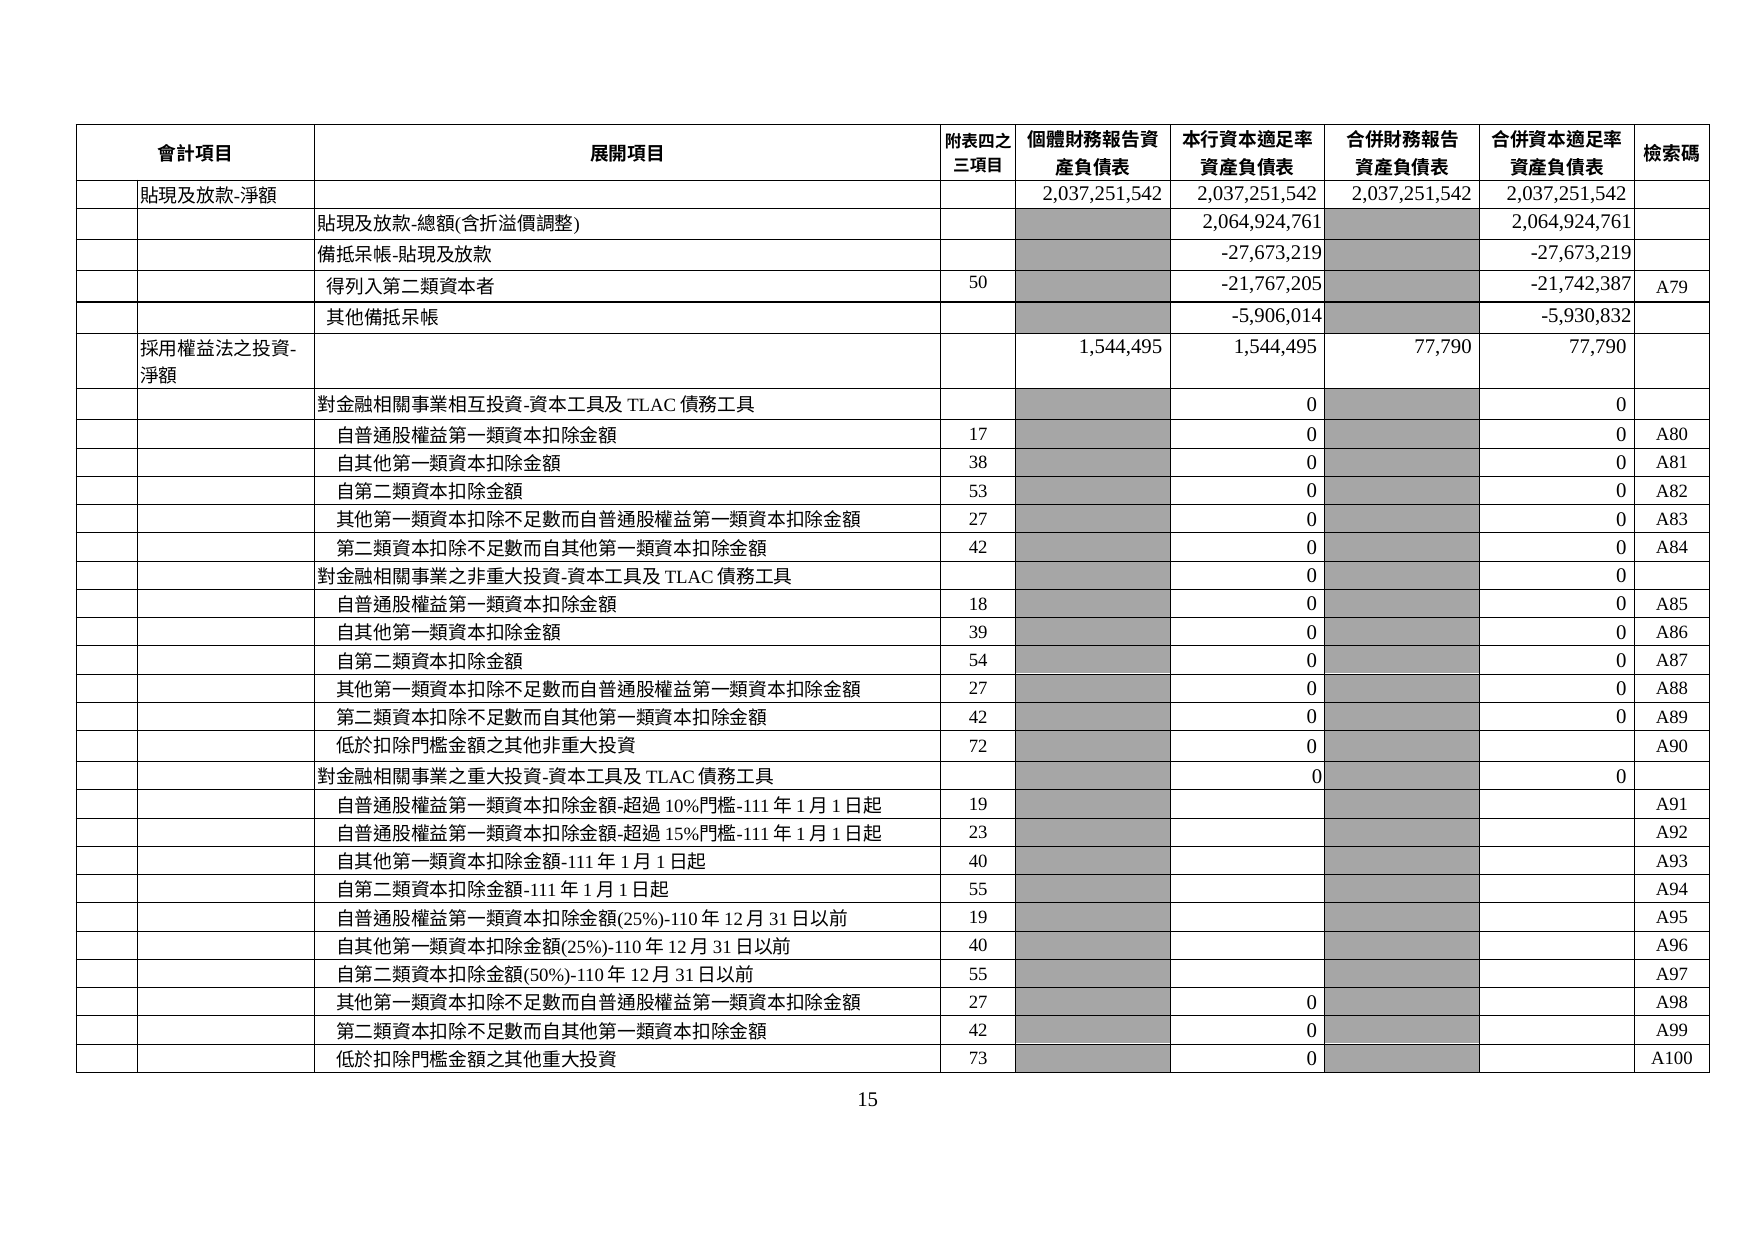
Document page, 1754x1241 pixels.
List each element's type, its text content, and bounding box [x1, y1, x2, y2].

table_cell A86 [1635, 618, 1709, 645]
table_cell A90 [1635, 731, 1709, 761]
table_cell [138, 533, 314, 561]
table_cell 73 [941, 1045, 1015, 1072]
table_cell [941, 181, 1015, 208]
table_cell [138, 303, 314, 333]
table_cell 0 [1480, 420, 1634, 448]
table_cell 0 [1171, 988, 1324, 1015]
table_cell 採用權益法之投資-淨額 [138, 334, 314, 388]
table_cell 0 [1171, 477, 1324, 504]
table_cell [1325, 209, 1479, 239]
table_cell [1480, 988, 1634, 1015]
table_cell [1016, 675, 1170, 702]
table_cell A81 [1635, 449, 1709, 476]
table_cell 第二類資本扣除不足數而自其他第一類資本扣除金額 [315, 1016, 940, 1043]
table_cell A92 [1635, 819, 1709, 846]
table_cell A88 [1635, 675, 1709, 702]
table_cell 0 [1480, 449, 1634, 476]
table_cell 其他第一類資本扣除不足數而自普通股權益第一類資本扣除金額 [315, 505, 940, 532]
table_cell A97 [1635, 960, 1709, 987]
table_cell A99 [1635, 1016, 1709, 1043]
table_cell [138, 562, 314, 589]
table_cell [1480, 731, 1634, 761]
table_cell [1016, 533, 1170, 561]
table_cell [1016, 960, 1170, 987]
table_cell 0 [1171, 420, 1324, 448]
table_cell [77, 477, 137, 504]
table_cell 0 [1480, 590, 1634, 617]
table_cell [1635, 562, 1709, 589]
table_cell [1325, 389, 1479, 419]
table_cell [77, 847, 137, 874]
table_cell 自普通股權益第一類資本扣除金額(25%)-110年12月31日以前 [315, 903, 940, 931]
table_cell [1016, 271, 1170, 301]
table_cell 19 [941, 790, 1015, 818]
table_cell [1325, 618, 1479, 645]
table_cell [1016, 703, 1170, 730]
table_cell [1635, 389, 1709, 419]
table_cell [77, 533, 137, 561]
table_cell [1635, 181, 1709, 208]
table_cell [1016, 819, 1170, 846]
table_cell 40 [941, 847, 1015, 874]
table_cell A80 [1635, 420, 1709, 448]
table_cell A95 [1635, 903, 1709, 931]
table_cell 自普通股權益第一類資本扣除金額-超過10%門檻-111年1月1日起 [315, 790, 940, 818]
table_cell [1171, 875, 1324, 902]
table_cell 27 [941, 675, 1015, 702]
table_cell [1325, 731, 1479, 761]
table_cell [77, 240, 137, 270]
table_cell 0 [1171, 1045, 1324, 1072]
table_cell [1016, 303, 1170, 333]
table_cell [1016, 646, 1170, 673]
table_cell [1325, 703, 1479, 730]
table_cell [1325, 762, 1479, 789]
table_cell [1325, 790, 1479, 818]
table_cell 第二類資本扣除不足數而自其他第一類資本扣除金額 [315, 703, 940, 730]
table_cell [941, 209, 1015, 239]
table_cell [77, 181, 137, 208]
table_cell [1325, 960, 1479, 987]
table_cell [77, 903, 137, 931]
table_cell 其他備抵呆帳 [315, 303, 940, 333]
table_cell 19 [941, 903, 1015, 931]
table_cell A83 [1635, 505, 1709, 532]
table_cell 自其他第一類資本扣除金額 [315, 449, 940, 476]
table_cell [138, 762, 314, 789]
table_cell 27 [941, 988, 1015, 1015]
table_cell [138, 389, 314, 419]
table_cell 得列入第二類資本者 [315, 271, 940, 301]
table_cell 自其他第一類資本扣除金額 [315, 618, 940, 645]
table_cell [138, 590, 314, 617]
table_cell 0 [1171, 675, 1324, 702]
table_cell [138, 505, 314, 532]
table_cell [1325, 988, 1479, 1015]
table_cell 0 [1480, 618, 1634, 645]
table_cell A85 [1635, 590, 1709, 617]
table_header 檢索碼 [1635, 125, 1709, 179]
table_cell [1325, 271, 1479, 301]
table_cell [77, 646, 137, 673]
table_cell [1016, 420, 1170, 448]
table_cell [77, 271, 137, 301]
table_cell [1325, 505, 1479, 532]
table_cell 自其他第一類資本扣除金額-111年1月1日起 [315, 847, 940, 874]
table_cell [1016, 618, 1170, 645]
table_cell 0 [1480, 505, 1634, 532]
table_cell [1325, 449, 1479, 476]
table_cell A87 [1635, 646, 1709, 673]
table_cell [941, 240, 1015, 270]
table_cell -5,930,832 [1480, 303, 1634, 333]
table_cell [1480, 903, 1634, 931]
table_cell [1016, 590, 1170, 617]
table_cell [1635, 209, 1709, 239]
table_cell [138, 449, 314, 476]
table_cell 自第二類資本扣除金額-111年1月1日起 [315, 875, 940, 902]
table_cell 自第二類資本扣除金額(50%)-110年12月31日以前 [315, 960, 940, 987]
table_cell [1016, 1016, 1170, 1043]
table_cell 2,064,924,761 [1171, 209, 1324, 239]
table_cell 對金融相關事業之重大投資-資本工具及TLAC債務工具 [315, 762, 940, 789]
table_cell [77, 1045, 137, 1072]
table_cell -21,742,387 [1480, 271, 1634, 301]
table_cell [1480, 790, 1634, 818]
table_cell 0 [1480, 703, 1634, 730]
table_cell 0 [1171, 562, 1324, 589]
table_cell A79 [1635, 271, 1709, 301]
table_cell [138, 875, 314, 902]
table_cell [77, 819, 137, 846]
table_cell 0 [1480, 646, 1634, 673]
table_cell [1635, 240, 1709, 270]
table_cell [1480, 847, 1634, 874]
table_cell 23 [941, 819, 1015, 846]
table_cell [941, 303, 1015, 333]
table_cell 42 [941, 703, 1015, 730]
table_cell 0 [1480, 389, 1634, 419]
table_cell 0 [1171, 533, 1324, 561]
table_cell 自第二類資本扣除金額 [315, 646, 940, 673]
table_cell 39 [941, 618, 1015, 645]
table_cell [77, 209, 137, 239]
table_cell [1480, 819, 1634, 846]
table_cell [1480, 1016, 1634, 1043]
table_cell [1016, 562, 1170, 589]
table_cell 42 [941, 1016, 1015, 1043]
table_cell 0 [1171, 505, 1324, 532]
table_cell [1325, 903, 1479, 931]
table_cell [138, 819, 314, 846]
table_cell [138, 1045, 314, 1072]
table_cell [1480, 1045, 1634, 1072]
table_cell [1325, 1045, 1479, 1072]
table_cell [77, 762, 137, 789]
table_cell 低於扣除門檻金額之其他重大投資 [315, 1045, 940, 1072]
table_header 合併資本適足率 資產負債表 [1480, 125, 1634, 179]
table_cell [1016, 240, 1170, 270]
table_cell [1171, 847, 1324, 874]
table_cell 72 [941, 731, 1015, 761]
table_cell 55 [941, 960, 1015, 987]
table_cell 其他第一類資本扣除不足數而自普通股權益第一類資本扣除金額 [315, 675, 940, 702]
table_cell [1016, 932, 1170, 959]
table_cell 1,544,495 [1171, 334, 1324, 388]
table_cell [77, 703, 137, 730]
table_cell [138, 988, 314, 1015]
table_cell [1016, 209, 1170, 239]
table_cell [77, 988, 137, 1015]
table_cell 自第二類資本扣除金額 [315, 477, 940, 504]
table_cell [77, 960, 137, 987]
table_cell 自普通股權益第一類資本扣除金額 [315, 590, 940, 617]
table_cell [1171, 932, 1324, 959]
table_cell 2,037,251,542 [1171, 181, 1324, 208]
table_cell A84 [1635, 533, 1709, 561]
table_cell 77,790 [1325, 334, 1479, 388]
table_cell 0 [1171, 449, 1324, 476]
table_cell [1325, 819, 1479, 846]
table_cell A89 [1635, 703, 1709, 730]
table_cell [1635, 762, 1709, 789]
table_cell 0 [1480, 675, 1634, 702]
table_cell 貼現及放款-淨額 [138, 181, 314, 208]
table_cell 對金融相關事業相互投資-資本工具及TLAC債務工具 [315, 389, 940, 419]
table_header 合併財務報告 資產負債表 [1325, 125, 1479, 179]
table_cell [1325, 847, 1479, 874]
table_header 附表四之三項目 [941, 125, 1015, 179]
table_cell [138, 703, 314, 730]
table_header 會計項目 [77, 125, 314, 179]
table_cell A100 [1635, 1045, 1709, 1072]
table_cell [77, 505, 137, 532]
table_cell [941, 389, 1015, 419]
table_cell [138, 903, 314, 931]
table_cell [77, 790, 137, 818]
table_cell 54 [941, 646, 1015, 673]
table_cell -27,673,219 [1480, 240, 1634, 270]
table_cell [1635, 303, 1709, 333]
table_cell A98 [1635, 988, 1709, 1015]
table_cell 2,037,251,542 [1016, 181, 1170, 208]
table_cell [1325, 240, 1479, 270]
table_cell 自其他第一類資本扣除金額(25%)-110年12月31日以前 [315, 932, 940, 959]
table_cell [1016, 903, 1170, 931]
table_cell 38 [941, 449, 1015, 476]
table_cell [1325, 675, 1479, 702]
table_cell [1325, 932, 1479, 959]
table_cell [1325, 533, 1479, 561]
table_cell [77, 562, 137, 589]
table_cell [77, 420, 137, 448]
table_cell [315, 181, 940, 208]
table_cell [941, 762, 1015, 789]
table_cell 0 [1480, 477, 1634, 504]
table_cell [138, 1016, 314, 1043]
table_cell 第二類資本扣除不足數而自其他第一類資本扣除金額 [315, 533, 940, 561]
table_cell 40 [941, 932, 1015, 959]
table_cell 27 [941, 505, 1015, 532]
table_cell [1171, 960, 1324, 987]
table_cell 1,544,495 [1016, 334, 1170, 388]
table_header 個體財務報告資產負債表 [1016, 125, 1170, 179]
table_cell 0 [1480, 533, 1634, 561]
table_cell A94 [1635, 875, 1709, 902]
table_cell [1016, 389, 1170, 419]
table_cell 0 [1171, 646, 1324, 673]
table_cell [1016, 449, 1170, 476]
table_cell [1016, 988, 1170, 1015]
table_cell A93 [1635, 847, 1709, 874]
table_cell [77, 932, 137, 959]
table_cell [138, 477, 314, 504]
table_cell [1016, 762, 1170, 789]
table_cell [1016, 477, 1170, 504]
table_cell [1325, 1016, 1479, 1043]
table_cell 0 [1171, 618, 1324, 645]
table_cell 77,790 [1480, 334, 1634, 388]
table_cell -21,767,205 [1171, 271, 1324, 301]
table_cell 0 [1171, 389, 1324, 419]
table_cell [138, 209, 314, 239]
table_cell [1325, 646, 1479, 673]
table_cell [138, 790, 314, 818]
table_cell 自普通股權益第一類資本扣除金額 [315, 420, 940, 448]
table_cell [1171, 790, 1324, 818]
table_cell [1016, 731, 1170, 761]
table_cell [77, 875, 137, 902]
table_cell [1480, 875, 1634, 902]
table_cell [138, 847, 314, 874]
table_cell [1325, 590, 1479, 617]
table_cell [315, 334, 940, 388]
table_cell [138, 731, 314, 761]
table_cell 42 [941, 533, 1015, 561]
table_cell 50 [941, 271, 1015, 301]
table_cell [1325, 562, 1479, 589]
table_cell [77, 731, 137, 761]
table_cell 0 [1171, 762, 1324, 789]
table_cell 自普通股權益第一類資本扣除金額-超過15%門檻-111年1月1日起 [315, 819, 940, 846]
table_cell [1635, 334, 1709, 388]
table_cell [1016, 847, 1170, 874]
table_cell 0 [1480, 762, 1634, 789]
table_cell [138, 618, 314, 645]
table_cell [941, 334, 1015, 388]
table_cell [138, 932, 314, 959]
table_cell [138, 420, 314, 448]
table_cell [1325, 303, 1479, 333]
table_cell [77, 1016, 137, 1043]
table_header 展開項目 [315, 125, 940, 179]
table_cell -5,906,014 [1171, 303, 1324, 333]
table_cell [138, 960, 314, 987]
table_cell 0 [1171, 1016, 1324, 1043]
table_cell 55 [941, 875, 1015, 902]
table_cell [77, 334, 137, 388]
table_cell 53 [941, 477, 1015, 504]
table_cell [1325, 420, 1479, 448]
table_cell 17 [941, 420, 1015, 448]
table_cell [941, 562, 1015, 589]
table_cell [1480, 932, 1634, 959]
table_cell [77, 303, 137, 333]
table_cell A91 [1635, 790, 1709, 818]
table_cell [77, 618, 137, 645]
table_header 本行資本適足率 資產負債表 [1171, 125, 1324, 179]
table_cell 貼現及放款-總額(含折溢價調整) [315, 209, 940, 239]
table_cell 對金融相關事業之非重大投資-資本工具及TLAC債務工具 [315, 562, 940, 589]
table_cell 備抵呆帳-貼現及放款 [315, 240, 940, 270]
table_cell [138, 240, 314, 270]
table_cell [77, 389, 137, 419]
table_cell A96 [1635, 932, 1709, 959]
table_cell 0 [1480, 562, 1634, 589]
table_cell 0 [1171, 590, 1324, 617]
table_cell [1016, 875, 1170, 902]
table_cell 2,037,251,542 [1325, 181, 1479, 208]
table_cell [1016, 790, 1170, 818]
table_cell [138, 646, 314, 673]
table_cell [77, 449, 137, 476]
table_cell [77, 590, 137, 617]
table_cell [138, 271, 314, 301]
table_cell [1171, 819, 1324, 846]
table_cell 其他第一類資本扣除不足數而自普通股權益第一類資本扣除金額 [315, 988, 940, 1015]
table_cell 2,064,924,761 [1480, 209, 1634, 239]
table_cell 2,037,251,542 [1480, 181, 1634, 208]
table_cell 18 [941, 590, 1015, 617]
table_cell 0 [1171, 731, 1324, 761]
table_cell [1171, 903, 1324, 931]
table_cell -27,673,219 [1171, 240, 1324, 270]
table_cell [77, 675, 137, 702]
table_cell [1325, 477, 1479, 504]
table_cell [1325, 875, 1479, 902]
table_cell 0 [1171, 703, 1324, 730]
table_cell [1016, 1045, 1170, 1072]
table_cell [1480, 960, 1634, 987]
table_cell [138, 675, 314, 702]
table_cell 低於扣除門檻金額之其他非重大投資 [315, 731, 940, 761]
table_cell [1016, 505, 1170, 532]
table_cell A82 [1635, 477, 1709, 504]
